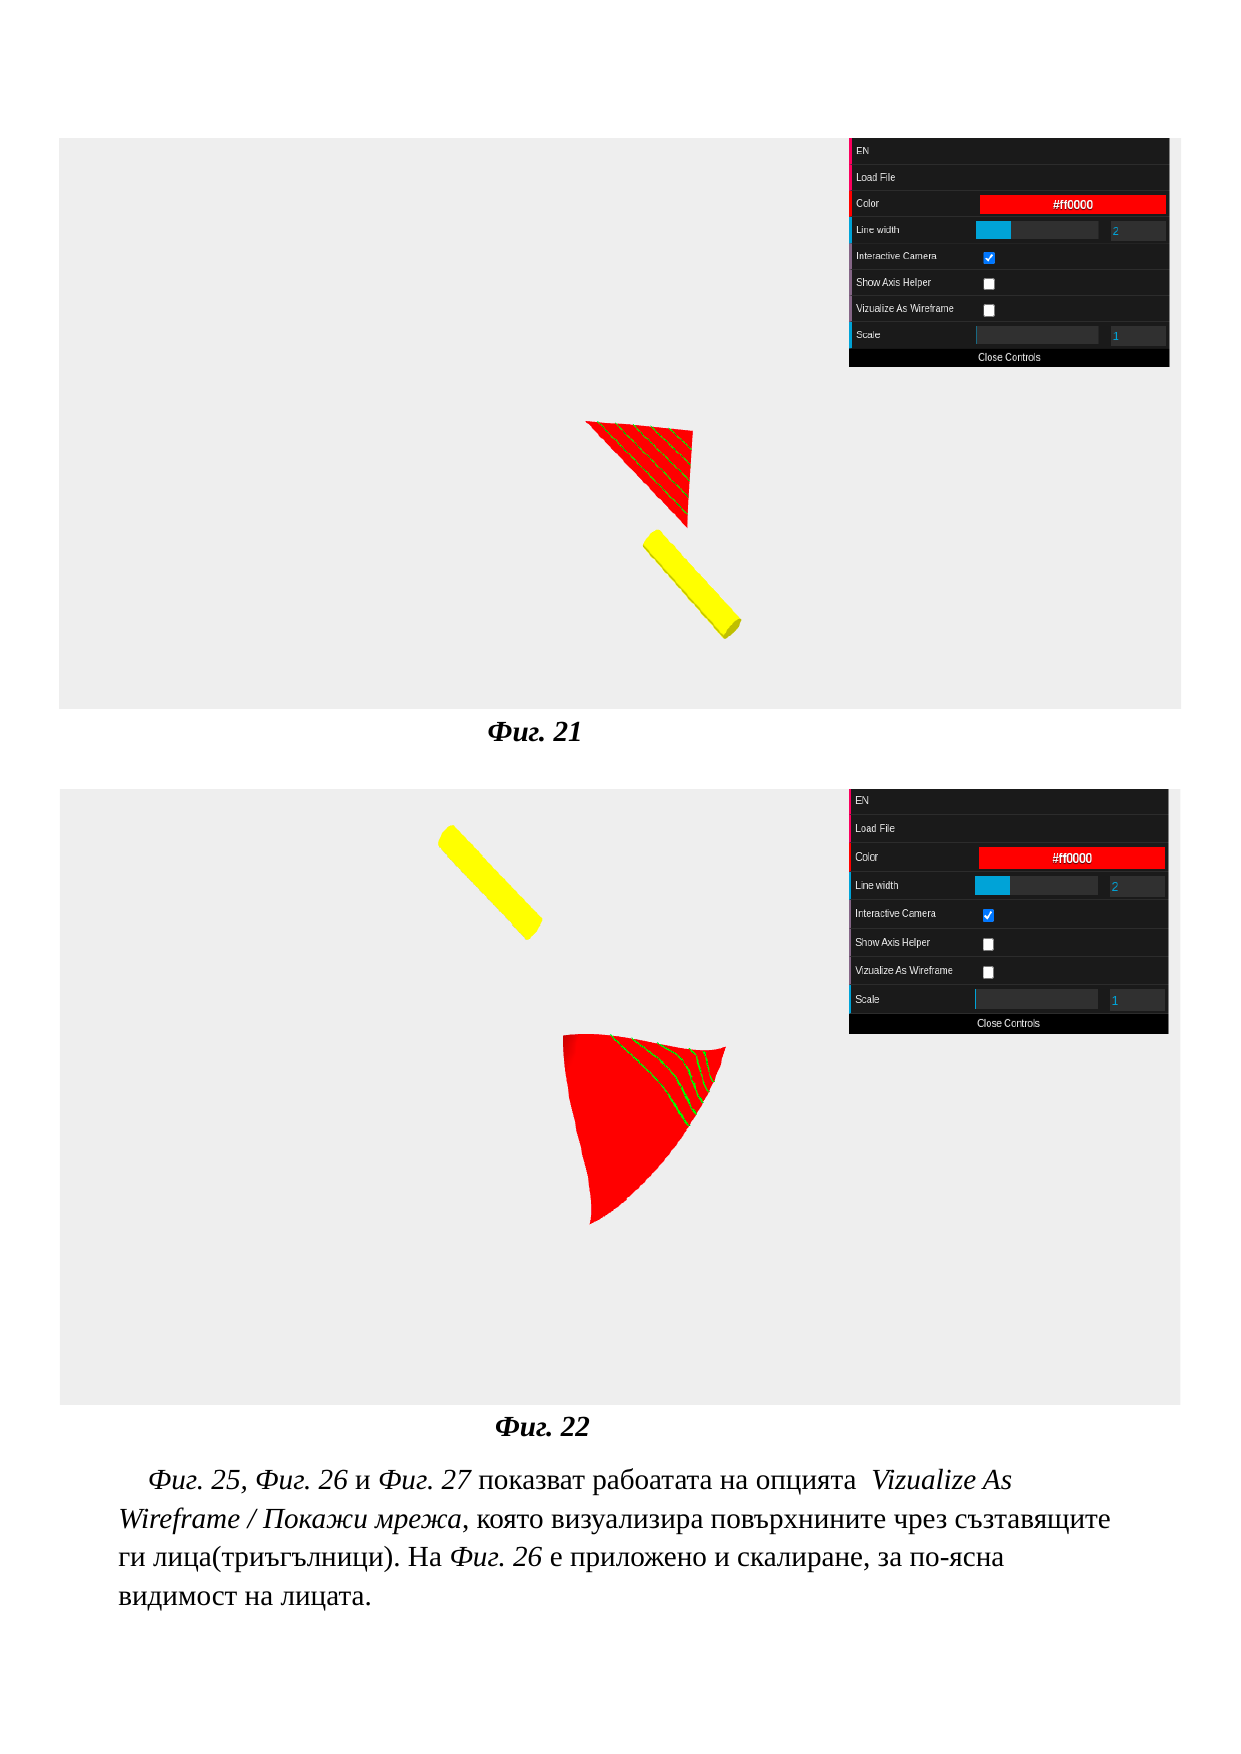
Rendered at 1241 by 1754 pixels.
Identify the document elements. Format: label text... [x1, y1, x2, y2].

text [118, 118, 1122, 138]
text Фиг. 22 [118, 1405, 1122, 1443]
picture [59, 789, 1181, 1405]
text Фиг. 25, Фиг. 26 и Фиг. 27 показват рабоатата на опцията Vizualize As Wireframe / Покажи мрежа, която визуализира повърхнините чрез съзтавящите ги лица(триъгълници). На Фиг. 26 е приложено и скалиране, за по-ясна видимост на лицата. [118, 1462, 1122, 1612]
text [118, 767, 1122, 789]
picture [59, 138, 1182, 709]
text Фиг. 21 [118, 709, 1122, 748]
